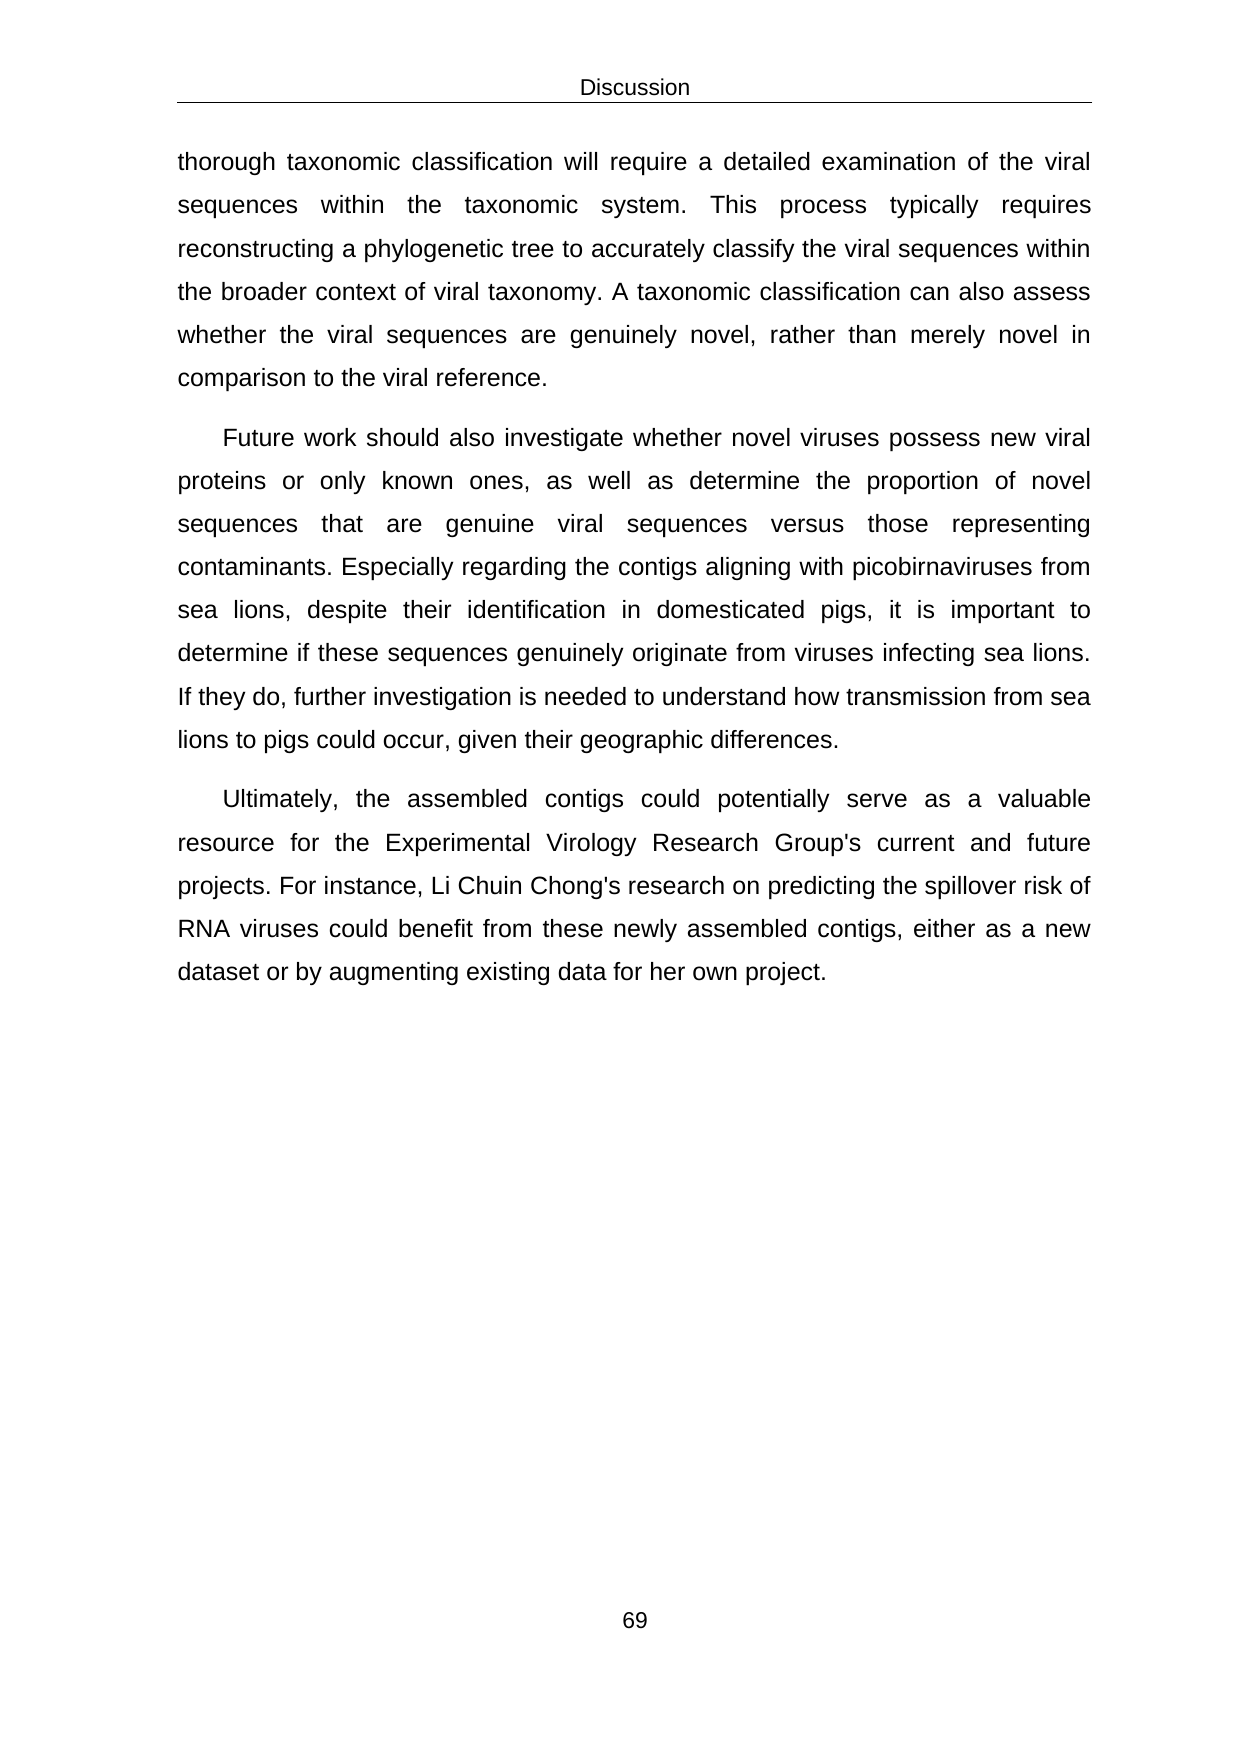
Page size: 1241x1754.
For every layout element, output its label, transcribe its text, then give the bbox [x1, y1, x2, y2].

text Future work should also investigate whether novel viruses possess new viral proteins or only known ones, as well as determine the proportion of novel sequences that are genuine viral sequences versus those representing contaminants. Especially regarding the contigs aligning with picobirnaviruses from sea lions, despite their identification in domesticated pigs, it is important to determine if these sequences genuinely originate from viruses infecting sea lions. If they do, further investigation is needed to understand how transmission from sea lions to pigs could occur, given their geographic differences. [177, 423, 1092, 753]
text Ultimately, the assembled contigs could potentially serve as a valuable resource for the Experimental Virology Research Group's current and future projects. For instance, Li Chuin Chong's research on predicting the spillover risk of RNA viruses could benefit from these newly assembled contigs, either as a new dataset or by augmenting existing data for her own project. [177, 784, 1092, 986]
text thorough taxonomic classification will require a detailed examination of the viral sequences within the taxonomic system. This process typically requires reconstructing a phylogenetic tree to accurately classify the viral sequences within the broader context of viral taxonomy. A taxonomic classification can also assess whether the viral sequences are genuinely novel, rather than merely novel in comparison to the viral reference. [177, 147, 1092, 392]
